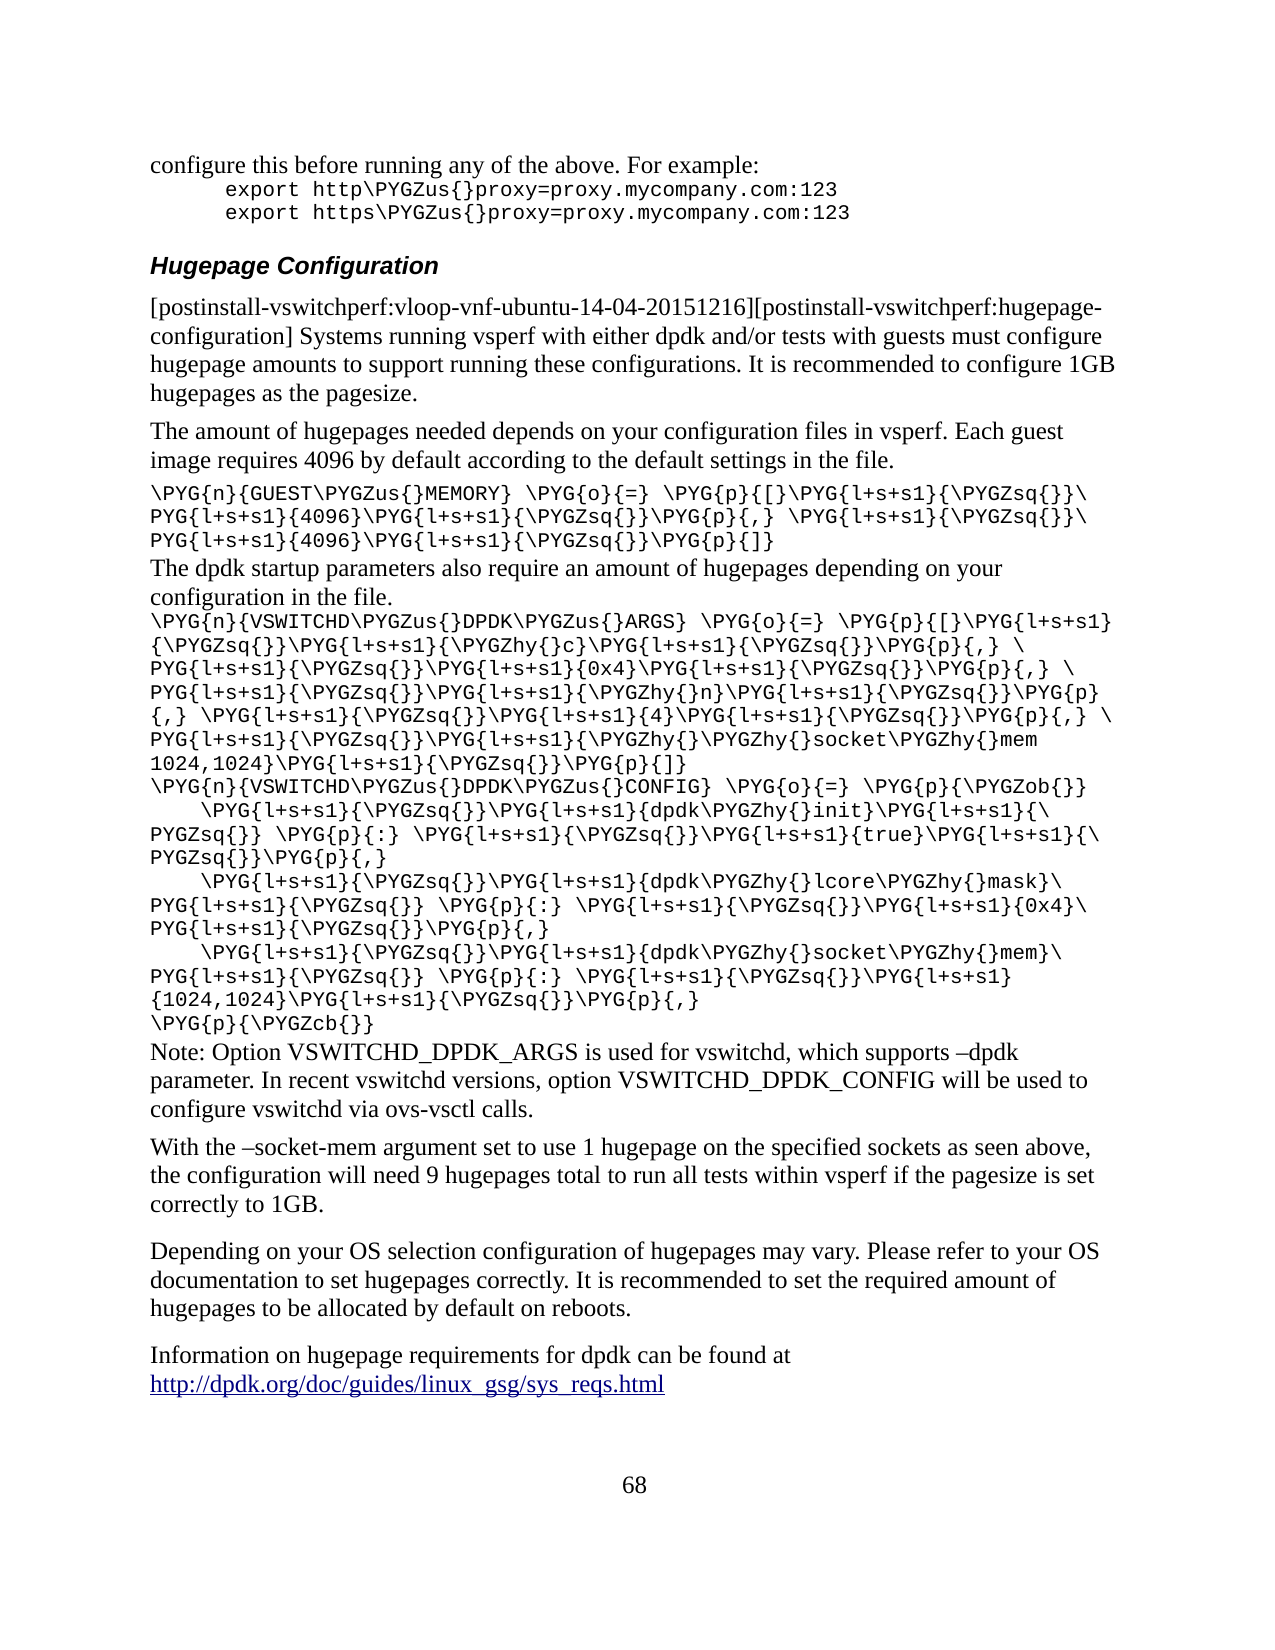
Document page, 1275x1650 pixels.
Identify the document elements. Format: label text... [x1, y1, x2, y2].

text Depending on your OS selection configuration of hugepages may vary. Please refer to your OS documentation to set hugepages correctly. It is recommended to set the required amount of hugepages to be allocated by default on reboots. [150, 1236, 1125, 1322]
text Note: Option VSWITCHD_DPDK_ARGS is used for vswitchd, which supports –dpdk parameter. In recent vswitchd versions, option VSWITCHD_DPDK_CONFIG will be used to configure vswitchd via ovs-vsctl calls. [150, 1037, 1125, 1123]
text Information on hugepage requirements for dpdk can be found at http://dpdk.org/doc/guides/linux_gsg/sys_reqs.html [150, 1340, 1125, 1398]
text export http\PYGZus{}proxy=proxy.mycompany.com:123 [225, 179, 1125, 202]
text \PYG{n}{VSWITCHD\PYGZus{}DPDK\PYGZus{}ARGS} \PYG{o}{=} \PYG{p}{[}\PYG{l+s+s1}{\PYGZsq{}}\PYG{l+s+s1}{\PYGZhy{}c}\PYG{l+s+s1}{\PYGZsq{}}\PYG{p}{,} \PYG{l+s+s1}{\PYGZsq{}}\PYG{l+s+s1}{0x4}\PYG{l+s+s1}{\PYGZsq{}}\PYG{p}{,} \PYG{l+s+s1}{\PYGZsq{}}\PYG{l+s+s1}{\PYGZhy{}n}\PYG{l+s+s1}{\PYGZsq{}}\PYG{p}{,} \PYG{l+s+s1}{\PYGZsq{}}\PYG{l+s+s1}{4}\PYG{l+s+s1}{\PYGZsq{}}\PYG{p}{,} \PYG{l+s+s1}{\PYGZsq{}}\PYG{l+s+s1}{\PYGZhy{}\PYGZhy{}socket\PYGZhy{}mem 1024,1024}\PYG{l+s+s1}{\PYGZsq{}}\PYG{p}{]} [150, 611, 1125, 776]
text The dpdk startup parameters also require an amount of hugepages depending on your configuration in the file. [150, 553, 1125, 611]
text \PYG{l+s+s1}{\PYGZsq{}}\PYG{l+s+s1}{dpdk\PYGZhy{}socket\PYGZhy{}mem}\PYG{l+s+s1}{\PYGZsq{}} \PYG{p}{:} \PYG{l+s+s1}{\PYGZsq{}}\PYG{l+s+s1}{1024,1024}\PYG{l+s+s1}{\PYGZsq{}}\PYG{p}{,} [150, 942, 1125, 1013]
text \PYG{l+s+s1}{\PYGZsq{}}\PYG{l+s+s1}{dpdk\PYGZhy{}init}\PYG{l+s+s1}{\PYGZsq{}} \PYG{p}{:} \PYG{l+s+s1}{\PYGZsq{}}\PYG{l+s+s1}{true}\PYG{l+s+s1}{\PYGZsq{}}\PYG{p}{,} [150, 800, 1125, 871]
subtitle Hugepage Configuration [150, 251, 1125, 279]
text export https\PYGZus{}proxy=proxy.mycompany.com:123 [225, 202, 1125, 226]
text \PYG{n}{GUEST\PYGZus{}MEMORY} \PYG{o}{=} \PYG{p}{[}\PYG{l+s+s1}{\PYGZsq{}}\PYG{l+s+s1}{4096}\PYG{l+s+s1}{\PYGZsq{}}\PYG{p}{,} \PYG{l+s+s1}{\PYGZsq{}}\PYG{l+s+s1}{4096}\PYG{l+s+s1}{\PYGZsq{}}\PYG{p}{]} [150, 482, 1125, 553]
text configure this before running any of the above. For example: [150, 150, 1125, 179]
text \PYG{l+s+s1}{\PYGZsq{}}\PYG{l+s+s1}{dpdk\PYGZhy{}lcore\PYGZhy{}mask}\PYG{l+s+s1}{\PYGZsq{}} \PYG{p}{:} \PYG{l+s+s1}{\PYGZsq{}}\PYG{l+s+s1}{0x4}\PYG{l+s+s1}{\PYGZsq{}}\PYG{p}{,} [150, 871, 1125, 942]
text [postinstall-vswitchperf:vloop-vnf-ubuntu-14-04-20151216][postinstall-vswitchperf:hugepage-configuration] Systems running vsperf with either dpdk and/or tests with guests must configure hugepage amounts to support running these configurations. It is recommended to configure 1GB hugepages as the pagesize. [150, 292, 1125, 407]
text The amount of hugepages needed depends on your configuration files in vsperf. Each guest image requires 4096 by default according to the default settings in the file. [150, 416, 1125, 473]
text \PYG{n}{VSWITCHD\PYGZus{}DPDK\PYGZus{}CONFIG} \PYG{o}{=} \PYG{p}{\PYGZob{}} [150, 776, 1125, 800]
text \PYG{p}{\PYGZcb{}} [150, 1013, 1125, 1037]
text With the –socket-mem argument set to use 1 hugepage on the specified sockets as seen above, the configuration will need 9 hugepages total to run all tests within vsperf if the pagesize is set correctly to 1GB. [150, 1132, 1125, 1218]
